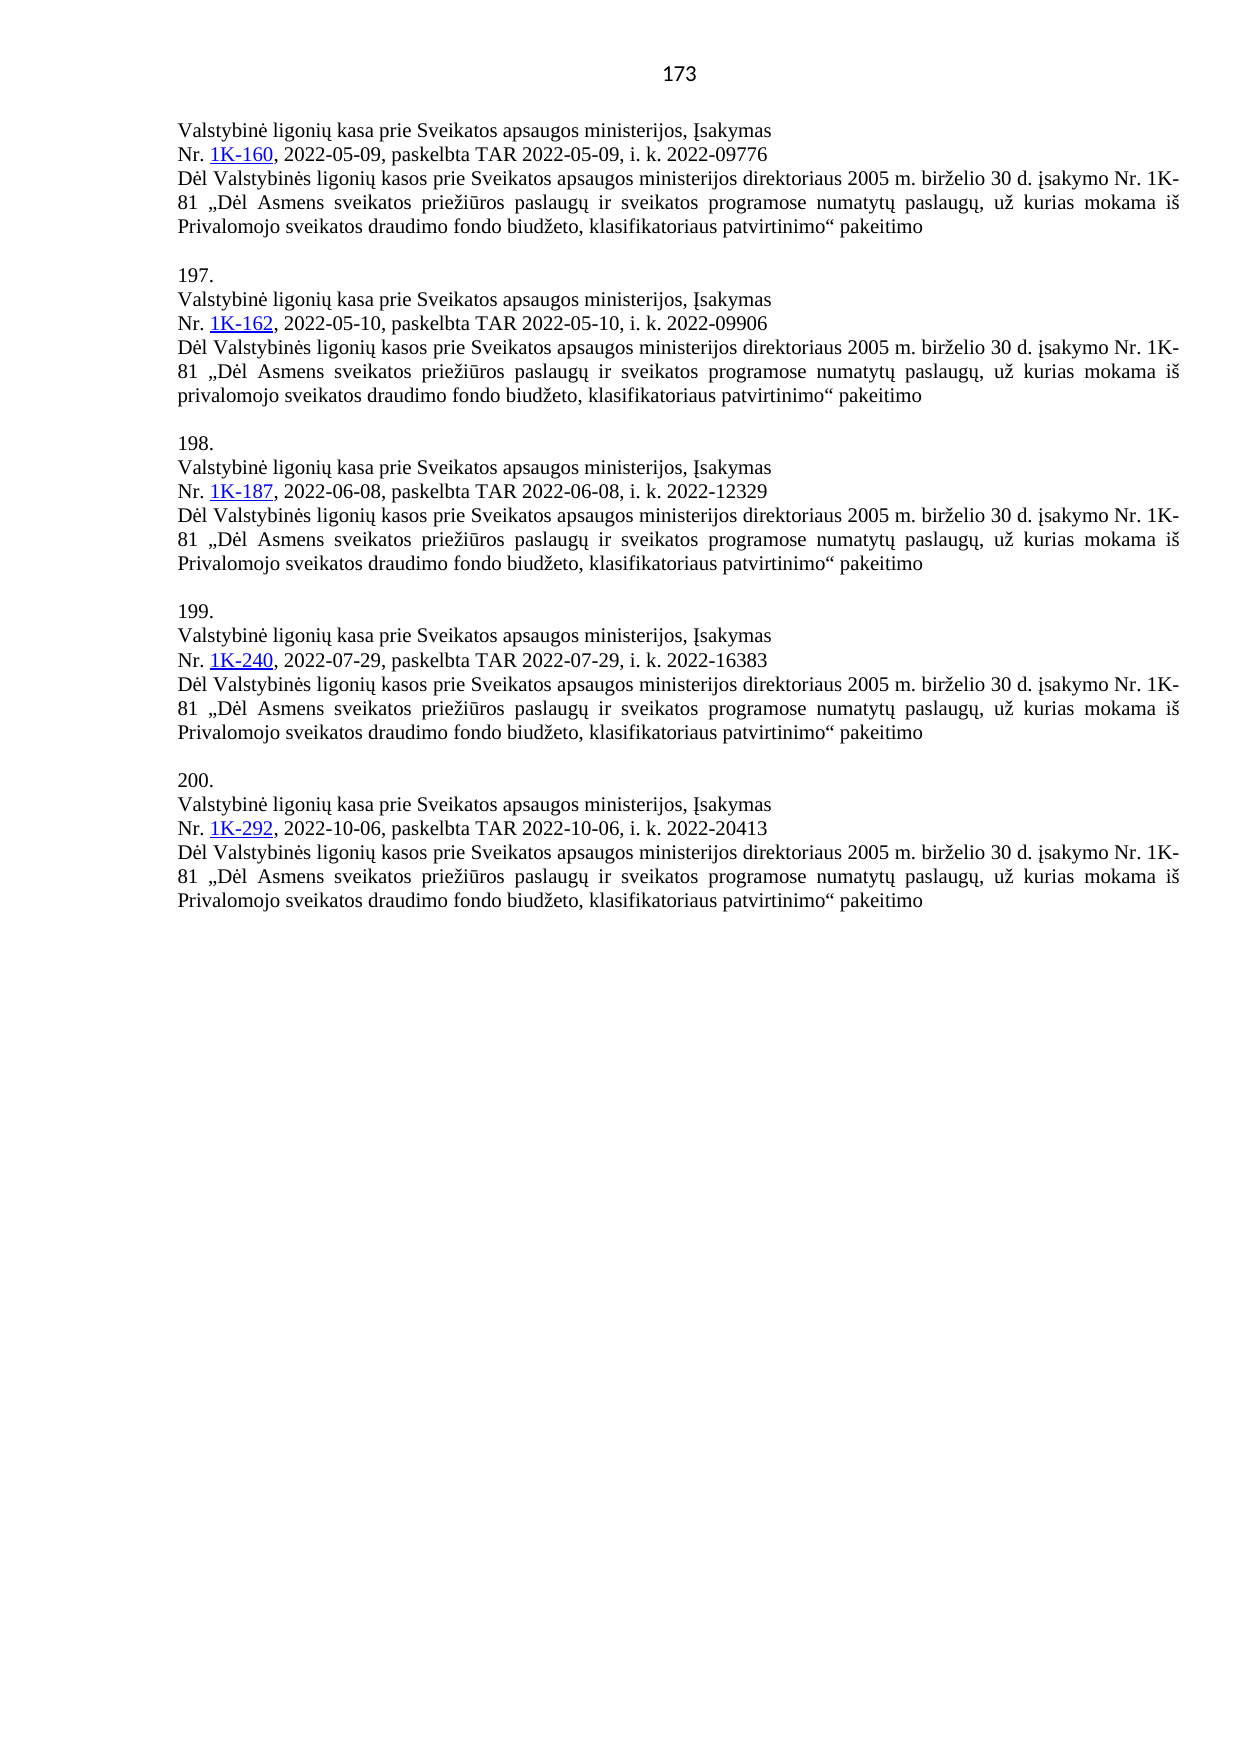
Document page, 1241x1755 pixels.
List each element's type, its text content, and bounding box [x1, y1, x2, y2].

text Valstybinė ligonių kasa prie Sveikatos apsaugos ministerijos, Įsakymas [177, 287, 1181, 311]
text Nr. 1K-162, 2022-05-10, paskelbta TAR 2022-05-10, i. k. 2022-09906 [177, 311, 1181, 335]
text 199. [177, 599, 1181, 623]
text Dėl Valstybinės ligonių kasos prie Sveikatos apsaugos ministerijos direktoriaus 2005 m. birželio 30 d. įsakymo Nr. 1K-81 „Dėl Asmens sveikatos priežiūros paslaugų ir sveikatos programose numatytų paslaugų, už kurias mokama iš Privalomojo sveikatos draudimo fondo biudžeto, klasifikatoriaus patvirtinimo“ pakeitimo [177, 840, 1181, 912]
text Dėl Valstybinės ligonių kasos prie Sveikatos apsaugos ministerijos direktoriaus 2005 m. birželio 30 d. įsakymo Nr. 1K-81 „Dėl Asmens sveikatos priežiūros paslaugų ir sveikatos programose numatytų paslaugų, už kurias mokama iš Privalomojo sveikatos draudimo fondo biudžeto, klasifikatoriaus patvirtinimo“ pakeitimo [177, 166, 1181, 238]
text 197. [177, 262, 1181, 287]
text Dėl Valstybinės ligonių kasos prie Sveikatos apsaugos ministerijos direktoriaus 2005 m. birželio 30 d. įsakymo Nr. 1K-81 „Dėl Asmens sveikatos priežiūros paslaugų ir sveikatos programose numatytų paslaugų, už kurias mokama iš Privalomojo sveikatos draudimo fondo biudžeto, klasifikatoriaus patvirtinimo“ pakeitimo [177, 503, 1181, 575]
text Valstybinė ligonių kasa prie Sveikatos apsaugos ministerijos, Įsakymas [177, 623, 1181, 647]
text Dėl Valstybinės ligonių kasos prie Sveikatos apsaugos ministerijos direktoriaus 2005 m. birželio 30 d. įsakymo Nr. 1K-81 „Dėl Asmens sveikatos priežiūros paslaugų ir sveikatos programose numatytų paslaugų, už kurias mokama iš privalomojo sveikatos draudimo fondo biudžeto, klasifikatoriaus patvirtinimo“ pakeitimo [177, 335, 1181, 407]
text 198. [177, 431, 1181, 455]
text Valstybinė ligonių kasa prie Sveikatos apsaugos ministerijos, Įsakymas [177, 455, 1181, 479]
text Nr. 1K-240, 2022-07-29, paskelbta TAR 2022-07-29, i. k. 2022-16383 [177, 647, 1181, 672]
text 200. [177, 768, 1181, 792]
text Nr. 1K-292, 2022-10-06, paskelbta TAR 2022-10-06, i. k. 2022-20413 [177, 816, 1181, 840]
text Dėl Valstybinės ligonių kasos prie Sveikatos apsaugos ministerijos direktoriaus 2005 m. birželio 30 d. įsakymo Nr. 1K-81 „Dėl Asmens sveikatos priežiūros paslaugų ir sveikatos programose numatytų paslaugų, už kurias mokama iš Privalomojo sveikatos draudimo fondo biudžeto, klasifikatoriaus patvirtinimo“ pakeitimo [177, 672, 1181, 744]
text Valstybinė ligonių kasa prie Sveikatos apsaugos ministerijos, Įsakymas [177, 118, 1181, 142]
text Nr. 1K-187, 2022-06-08, paskelbta TAR 2022-06-08, i. k. 2022-12329 [177, 479, 1181, 503]
text Nr. 1K-160, 2022-05-09, paskelbta TAR 2022-05-09, i. k. 2022-09776 [177, 142, 1181, 166]
text Valstybinė ligonių kasa prie Sveikatos apsaugos ministerijos, Įsakymas [177, 792, 1181, 816]
